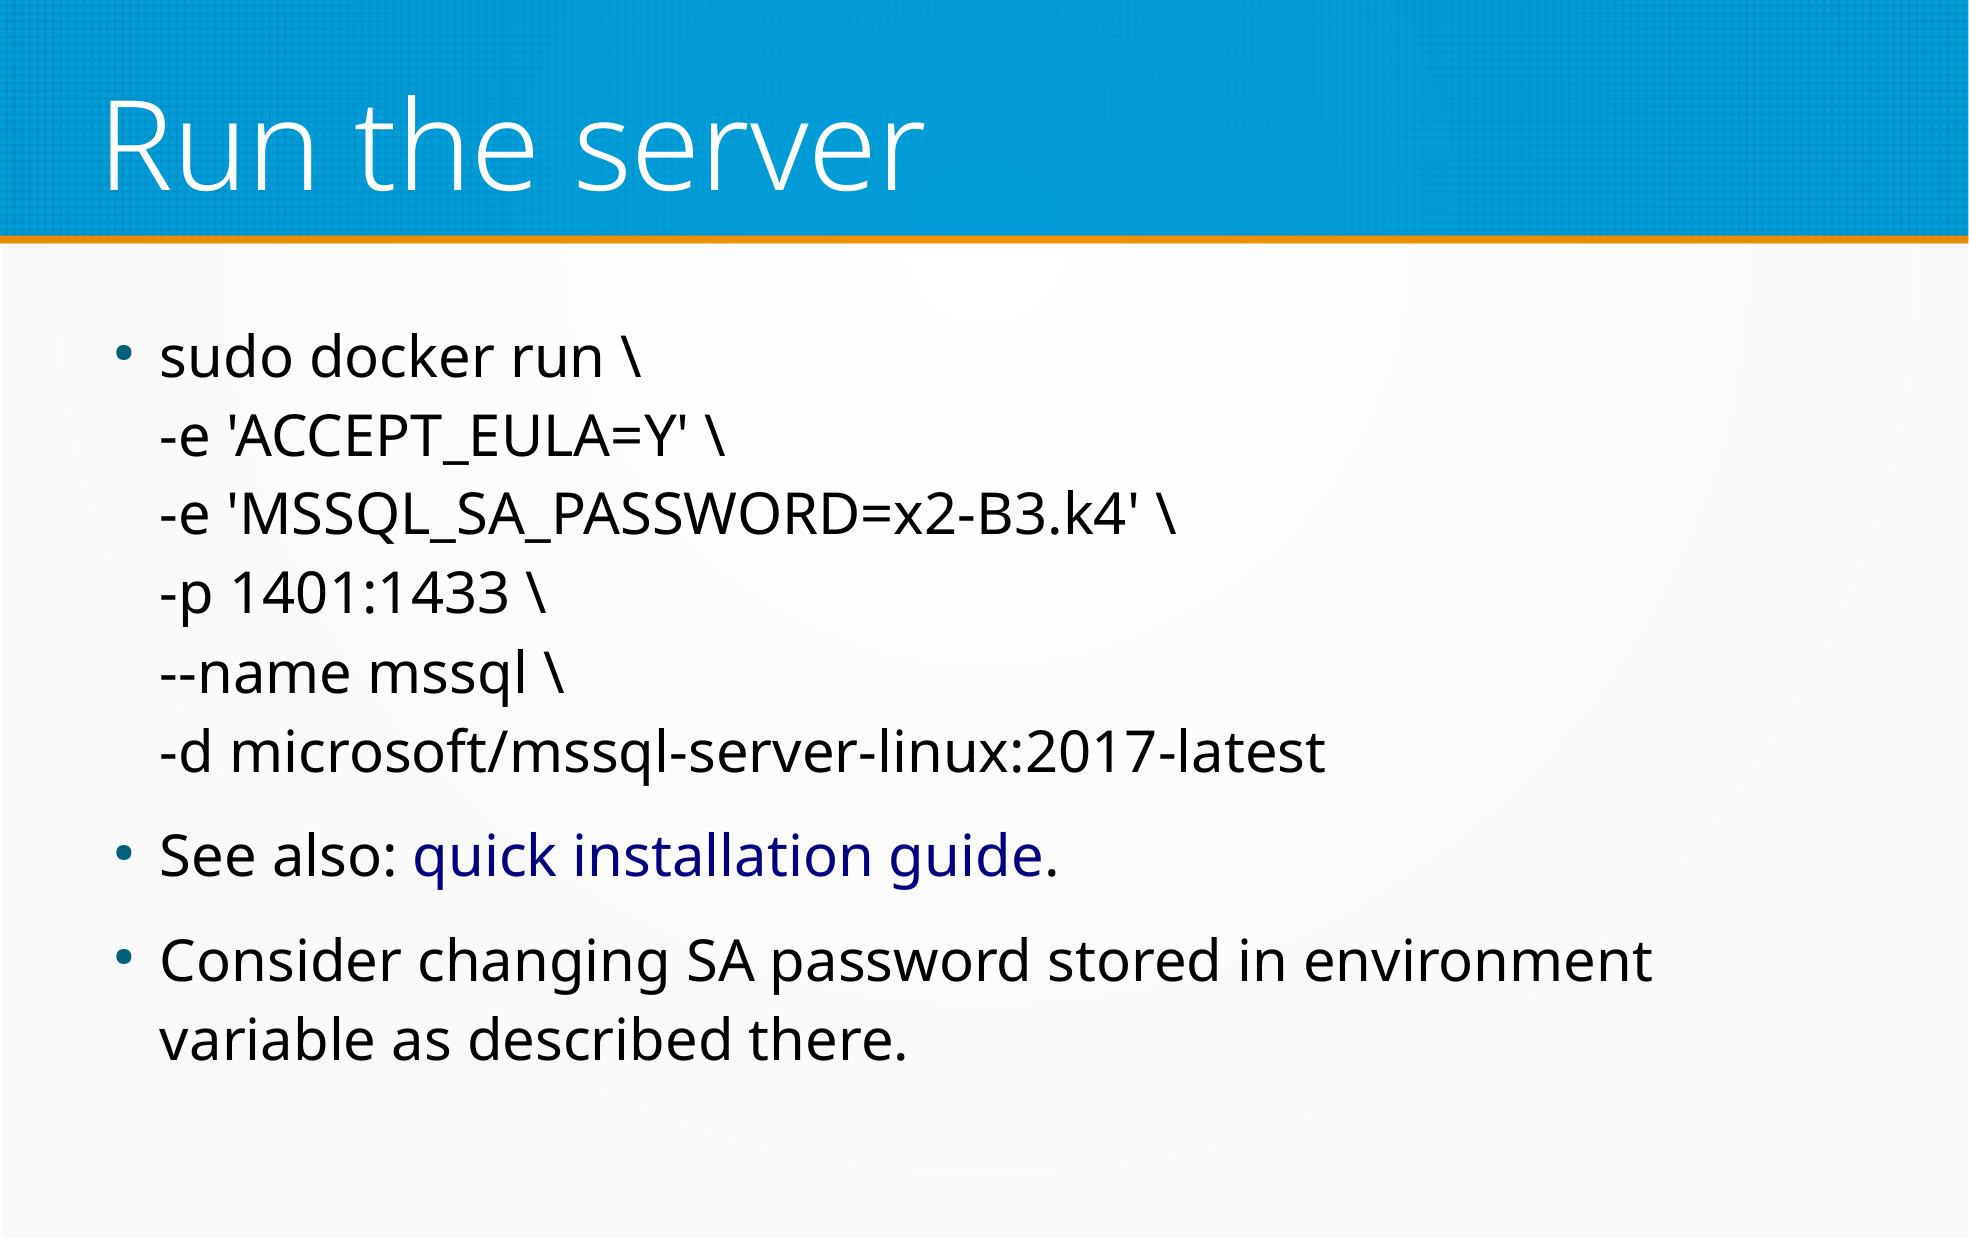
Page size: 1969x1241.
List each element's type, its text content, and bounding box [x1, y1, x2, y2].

picture [0, 236, 1969, 1241]
list sudo docker run \ -e 'ACCEPT_EULA=Y' \ -e 'MSSQL_SA_PASSWORD=x2-B3.k4' \ -p 1401:1433 \ --name mssql \ -d microsoft/mssql-server-linux:2017-latest See also: quick installation guide. Consider changing SA password stored in environment variable as described there. [98, 315, 1861, 1081]
title Run the server [98, 19, 1870, 227]
